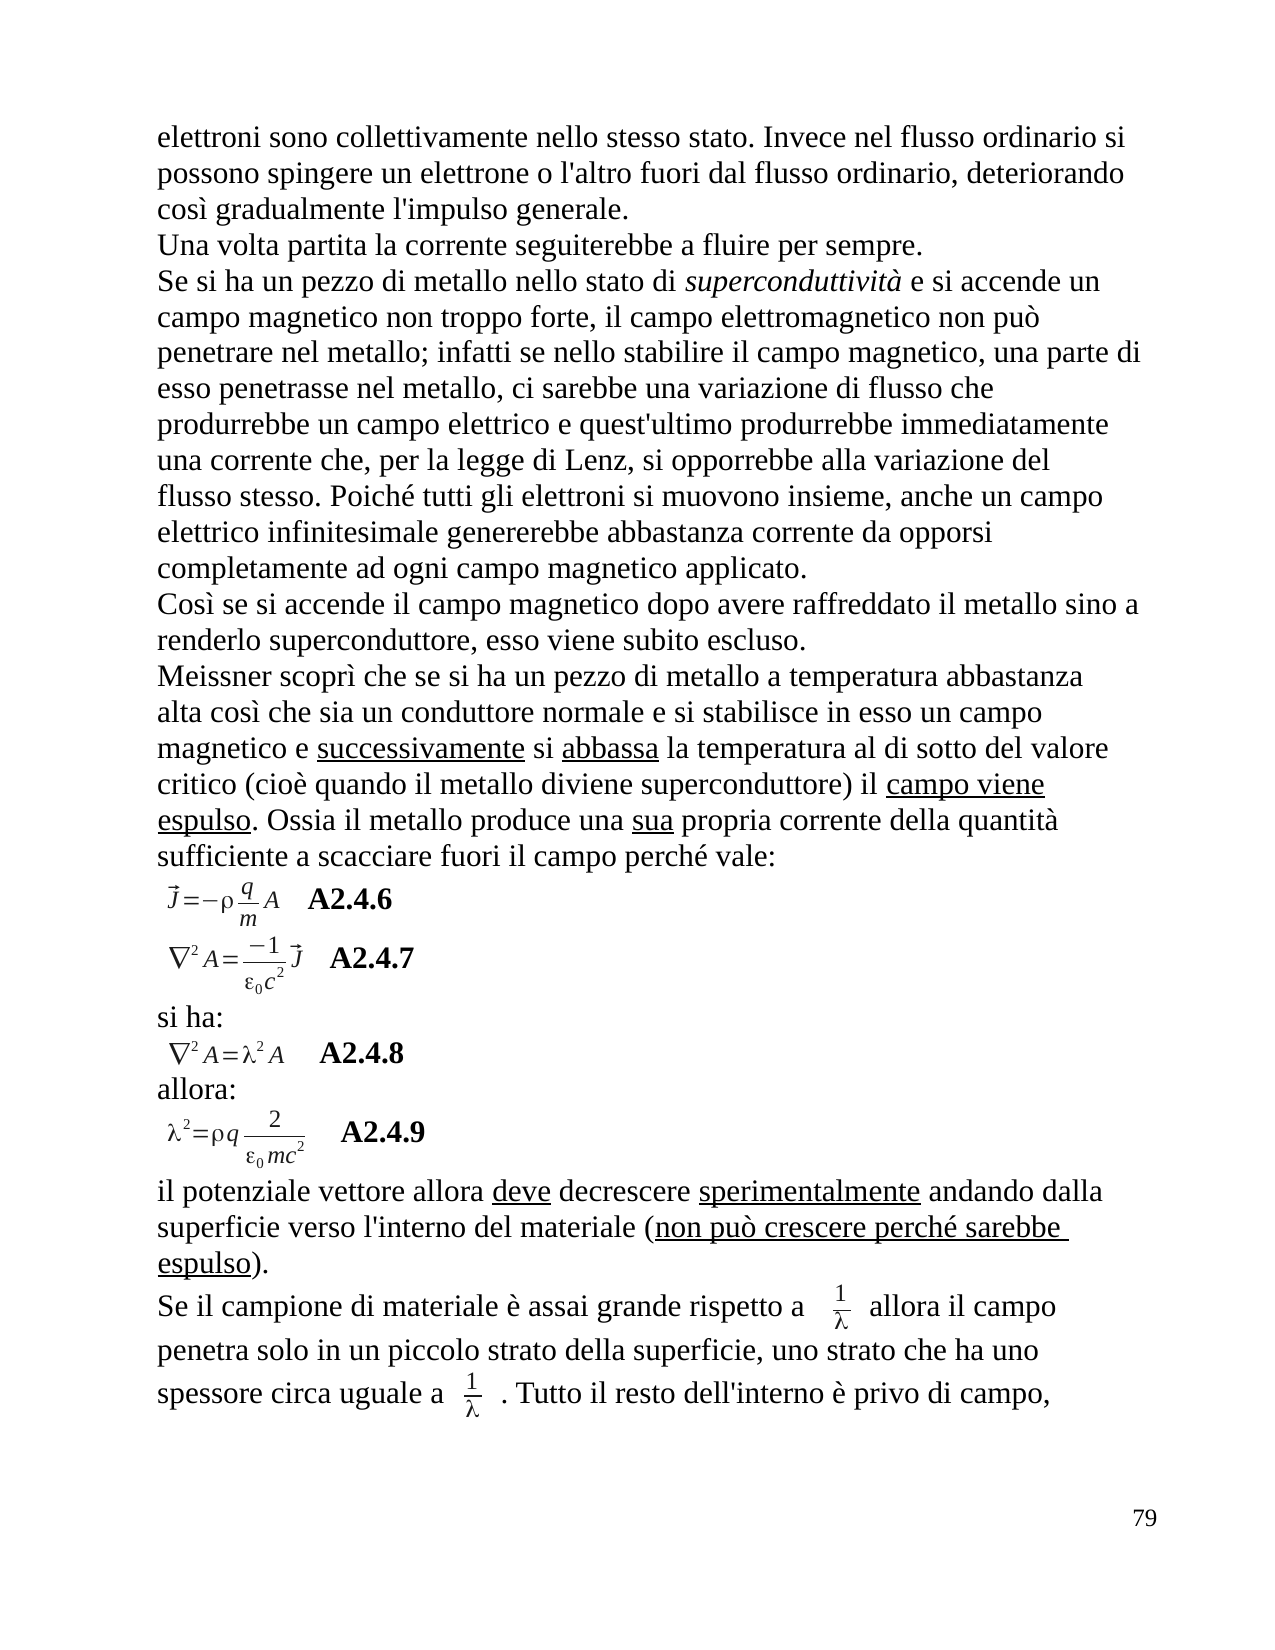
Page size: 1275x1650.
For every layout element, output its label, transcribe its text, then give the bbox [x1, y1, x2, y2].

text il potenziale vettore allora deve decrescere sperimentalmente andando dalla [118, 1172, 1157, 1208]
text renderlo superconduttore, esso viene subito escluso. [118, 621, 1157, 657]
text alta così che sia un conduttore normale e si stabilisce in esso un campo [118, 693, 1157, 729]
text A2.4.9 [118, 1106, 1157, 1172]
text espulso. Ossia il metallo produce una sua propria corrente della quantità [118, 801, 1157, 837]
text Se il campione di materiale è assai grande rispetto a allora il campo [118, 1280, 1157, 1331]
text espulso). [118, 1244, 1157, 1280]
text Una volta partita la corrente seguiterebbe a fluire per sempre. [118, 226, 1157, 262]
text critico (cioè quando il metallo diviene superconduttore) il campo viene [118, 765, 1157, 801]
text sufficiente a scacciare fuori il campo perché vale: [118, 837, 1157, 873]
text così gradualmente l'impulso generale. [118, 190, 1157, 226]
text magnetico e successivamente si abbassa la temperatura al di sotto del valore [118, 729, 1157, 765]
text A2.4.6 [118, 873, 1157, 932]
text elettroni sono collettivamente nello stesso stato. Invece nel flusso ordinario si [118, 118, 1157, 154]
text esso penetrasse nel metallo, ci sarebbe una variazione di flusso che [118, 370, 1157, 406]
text Meissner scoprì che se si ha un pezzo di metallo a temperatura abbastanza [118, 657, 1157, 693]
text flusso stesso. Poiché tutti gli elettroni si muovono insieme, anche un campo [118, 477, 1157, 513]
text A2.4.8 [118, 1034, 1157, 1070]
text una corrente che, per la legge di Lenz, si opporrebbe alla variazione del [118, 442, 1157, 477]
text campo magnetico non troppo forte, il campo elettromagnetico non può [118, 298, 1157, 334]
text si ha: [118, 998, 1157, 1034]
text Così se si accende il campo magnetico dopo avere raffreddato il metallo sino a [118, 585, 1157, 621]
text Se si ha un pezzo di metallo nello stato di superconduttività e si accende un [118, 262, 1157, 298]
text penetra solo in un piccolo strato della superficie, uno strato che ha uno [118, 1331, 1157, 1367]
text superficie verso l'interno del materiale (non può crescere perché sarebbe [118, 1208, 1157, 1244]
text allora: [118, 1070, 1157, 1106]
text spessore circa uguale a. Tutto il resto dell'interno è privo di campo, [118, 1367, 1157, 1419]
text completamente ad ogni campo magnetico applicato. [118, 549, 1157, 585]
text A2.4.7 [118, 932, 1157, 998]
text possono spingere un elettrone o l'altro fuori dal flusso ordinario, deteriorando [118, 154, 1157, 190]
text produrrebbe un campo elettrico e quest'ultimo produrrebbe immediatamente [118, 406, 1157, 442]
text elettrico infinitesimale genererebbe abbastanza corrente da opporsi [118, 513, 1157, 549]
text penetrare nel metallo; infatti se nello stabilire il campo magnetico, una parte di [118, 334, 1157, 370]
